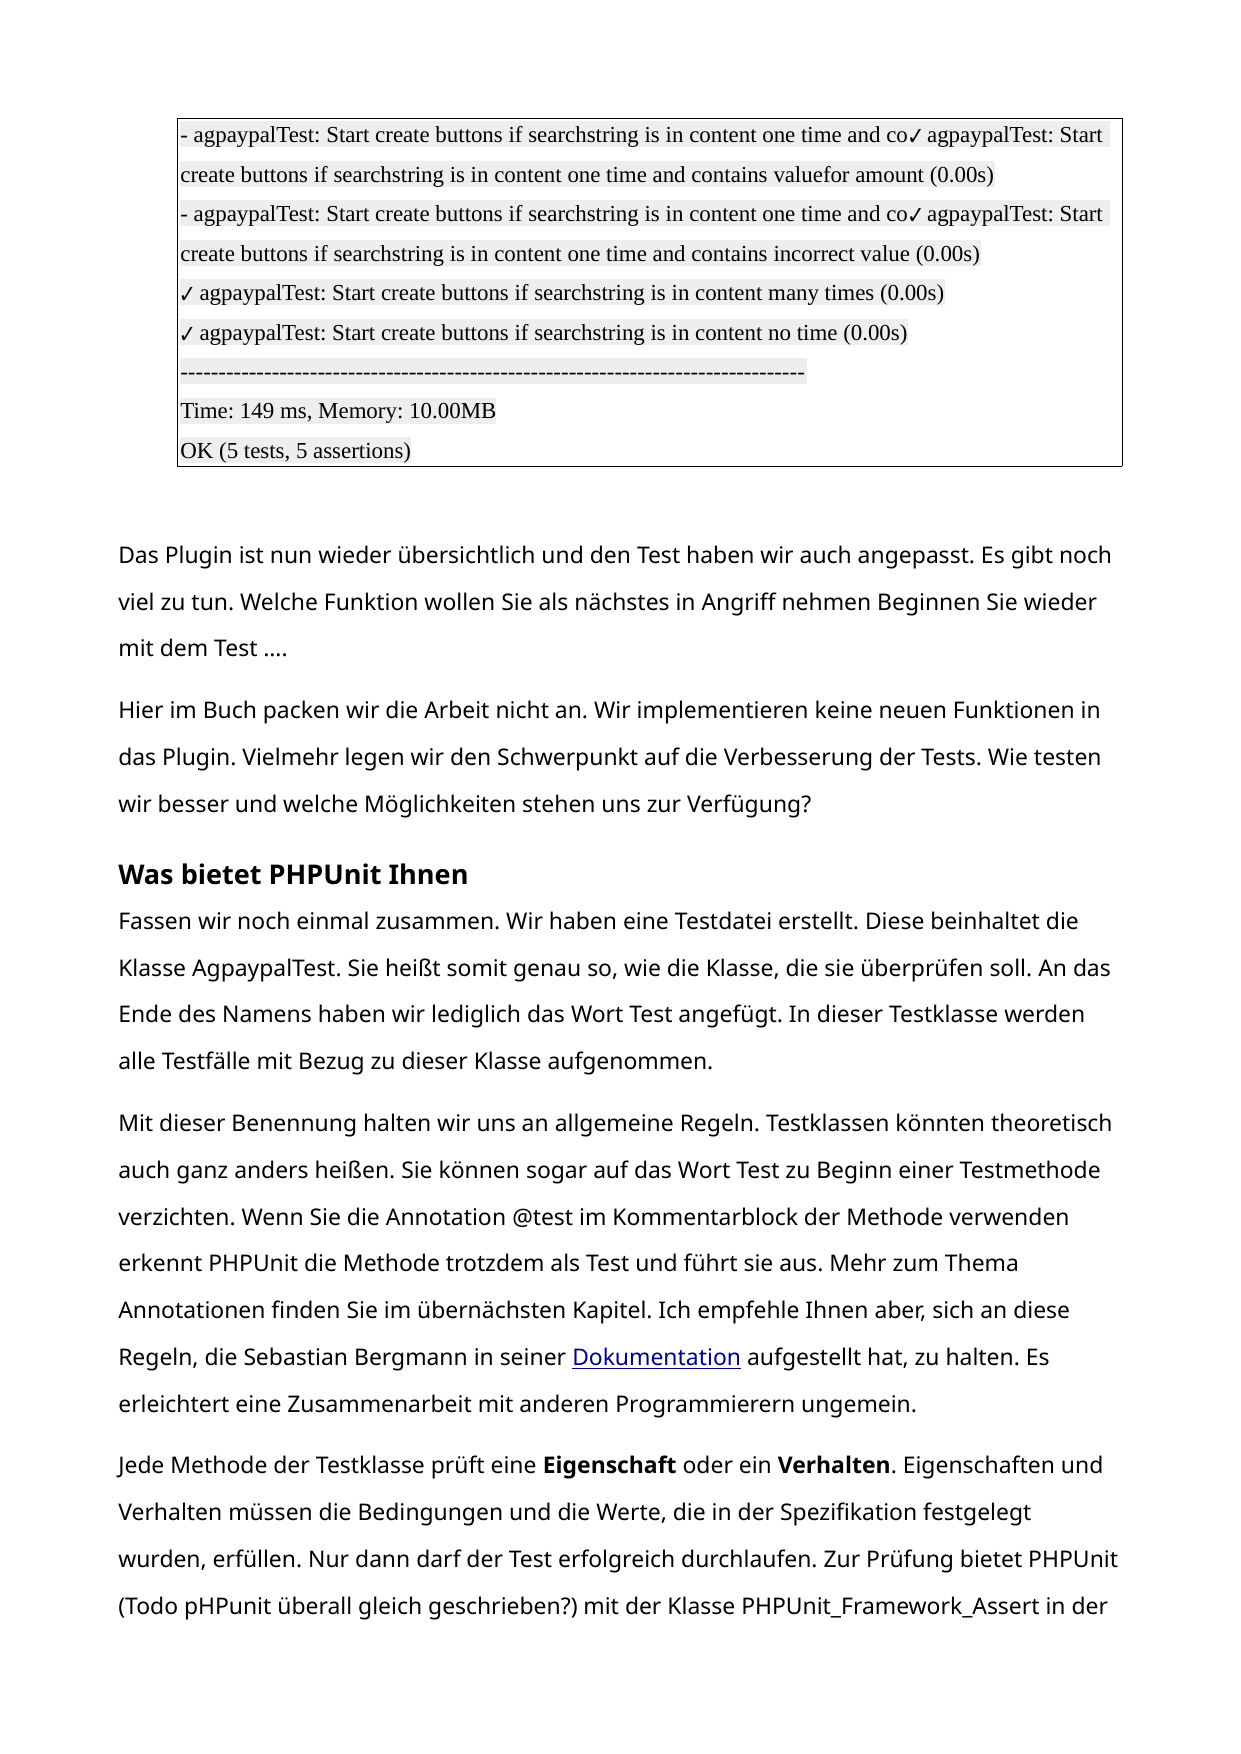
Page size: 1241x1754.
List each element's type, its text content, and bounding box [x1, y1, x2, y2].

text Fassen wir noch einmal zusammen. Wir haben eine Testdatei erstellt. Diese beinhaltet die Klasse AgpaypalTest. Sie heißt somit genau so, wie die Klasse, die sie überprüfen soll. An das Ende des Namens haben wir lediglich das Wort Test angefügt. In dieser Testklasse werden alle Testfälle mit Bezug zu dieser Klasse aufgenommen. [118, 904, 1122, 1076]
text Mit dieser Benennung halten wir uns an allgemeine Regeln. Testklassen könnten theoretisch auch ganz anders heißen. Sie können sogar auf das Wort Test zu Beginn einer Testmethode verzichten. Wenn Sie die Annotation @test im Kommentarblock der Methode verwenden erkennt PHPUnit die Methode trotzdem als Test und führt sie aus. Mehr zum Thema Annotationen finden Sie im übernächsten Kapitel. Ich empfehle Ihnen aber, sich an diese Regeln, die Sebastian Bergmann in seiner Dokumentation aufgestellt hat, zu halten. Es erleichtert eine Zusammenarbeit mit anderen Programmierern ungemein. [118, 1107, 1122, 1419]
text Das Plugin ist nun wieder übersichtlich und den Test haben wir auch angepasst. Es gibt noch viel zu tun. Welche Funktion wollen Sie als nächstes in Angriff nehmen Beginnen Sie wieder mit dem Test …. [118, 538, 1122, 663]
subtitle Was bietet PHPUnit Ihnen [118, 855, 1122, 892]
text - agpaypalTest: Start create buttons if searchstring is in content one time and co✔ agpaypalTest: Start create buttons if searchstring is in content one time and contains valuefor amount (0.00s) - agpaypalTest: Start create buttons if searchstring is in content one time and co✔ agpaypalTest: Start create buttons if searchstring is in content one time and contains incorrect value (0.00s) ✔ agpaypalTest: Start create buttons if searchstring is in content many times (0.00s) ✔ agpaypalTest: Start create buttons if searchstring is in content no time (0.00s) ---------------------------------------------------------------------------------- Time: 149 ms, Memory: 10.00MB OK (5 tests, 5 assertions) [178, 119, 1122, 466]
text Hier im Buch packen wir die Arbeit nicht an. Wir implementieren keine neuen Funktionen in das Plugin. Vielmehr legen wir den Schwerpunkt auf die Verbesserung der Tests. Wie testen wir besser und welche Möglichkeiten stehen uns zur Verfügung? [118, 694, 1122, 819]
text Jede Methode der Testklasse prüft eine Eigenschaft oder ein Verhalten. Eigenschaften und Verhalten müssen die Bedingungen und die Werte, die in der Spezifikation festgelegt wurden, erfüllen. Nur dann darf der Test erfolgreich durchlaufen. Zur Prüfung bietet PHPUnit (Todo pHPunit überall gleich geschrieben?) mit der Klasse PHPUnit_Framework_Assert in der [118, 1449, 1122, 1621]
